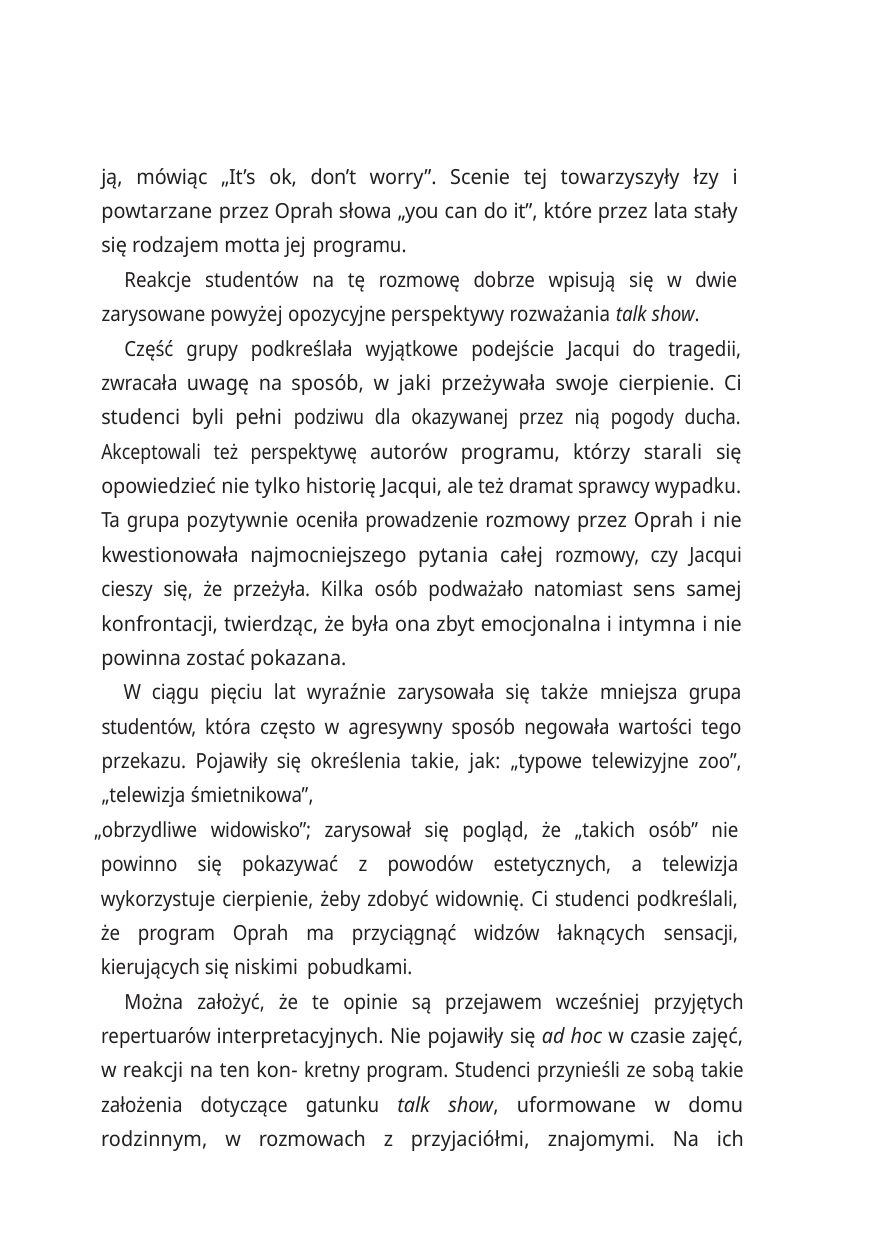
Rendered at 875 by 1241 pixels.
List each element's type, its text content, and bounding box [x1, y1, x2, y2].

text Można założyć, że te opinie są przejawem wcześniej przyjętych repertuarów interpretacyjnych. Nie pojawiły się ad hoc w czasie zajęć, w reakcji na ten kon- kretny program. Studenci przynieśli ze sobą takie założenia dotyczące gatunku talk show, uformowane w domu rodzinnym, w rozmowach z przyjaciółmi, znajomymi. Na ich [101, 987, 743, 1153]
text Część grupy podkreślała wyjątkowe podejście Jacqui do tragedii, zwracała uwagę na sposób, w jaki przeżywała swoje cierpienie. Ci studenci byli pełni podziwu dla okazywanej przez nią pogody ducha. Akceptowali też perspektywę autorów programu, którzy starali się opowiedzieć nie tylko historię Jacqui, ale też dramat sprawcy wypadku. Ta grupa pozytywnie oceniła prowadzenie rozmowy przez Oprah i nie kwestionowała najmocniejszego pytania całej rozmowy, czy Jacqui cieszy się, że przeżyła. Kilka osób podważało natomiast sens samej konfrontacji, twierdząc, że była ona zbyt emocjonalna i intymna i nie powinna zostać pokazana. [101, 334, 742, 672]
text „obrzydliwe widowisko”; zarysował się pogląd, że „takich osób” nie powinno się pokazywać z powodów estetycznych, a telewizja wykorzystuje cierpienie, żeby zdobyć widownię. Ci studenci podkreślali, że program Oprah ma przyciągnąć widzów łaknących sensacji, kierujących się niskimi pobudkami. [94, 815, 738, 981]
text W ciągu pięciu lat wyraźnie zarysowała się także mniejsza grupa studentów, która często w agresywny sposób negowała wartości tego przekazu. Pojawiły się określenia takie, jak: „typowe telewizyjne zoo”, „telewizja śmietnikowa”, [101, 677, 742, 809]
text Reakcje studentów na tę rozmowę dobrze wpisują się w dwie zarysowane powyżej opozycyjne perspektywy rozważania talk show. [101, 265, 737, 328]
text ją, mówiąc „It’s ok, don’t worry”. Scenie tej towarzyszyły łzy i powtarzane przez Oprah słowa „you can do it”, które przez lata stały się rodzajem motta jej programu. [101, 162, 738, 259]
